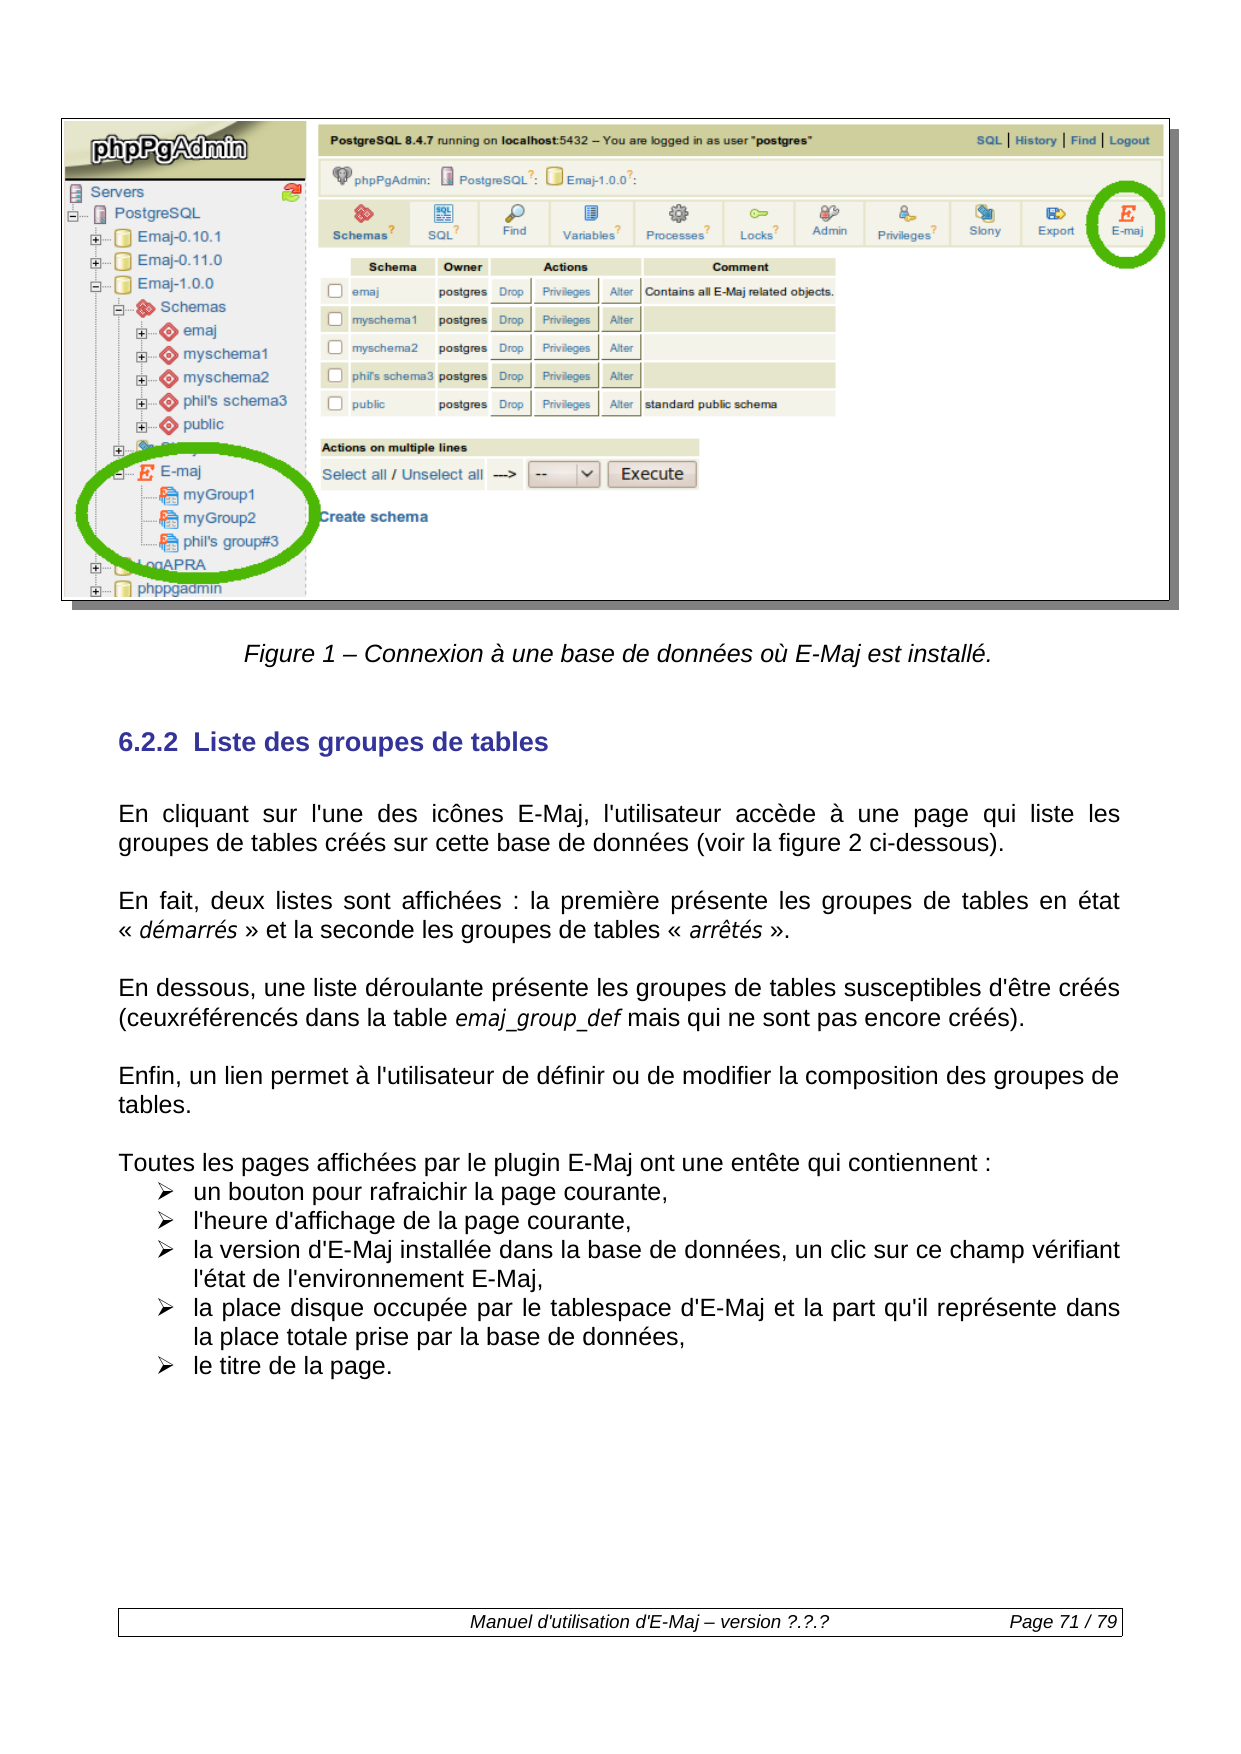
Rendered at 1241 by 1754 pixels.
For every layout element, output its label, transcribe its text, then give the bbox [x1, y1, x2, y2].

list la version d'E-Maj installée dans la base de données, un clic sur ce champ vérifiant l'état de l'environnement E-Maj, [156, 1235, 1122, 1293]
list le titre de la page. [156, 1351, 1122, 1380]
list un bouton pour rafraichir la page courante, [156, 1177, 1122, 1206]
list la place disque occupée par le tablespace d'E-Maj et la part qu'il représente dans la place totale prise par la base de données, [156, 1293, 1122, 1351]
text Toutes les pages affichées par le plugin E-Maj ont une entête qui contiennent : [118, 1148, 1122, 1177]
picture [64, 121, 1166, 597]
text Enfin, un lien permet à l'utilisateur de définir ou de modifier la composition des groupes de tables. [118, 1061, 1122, 1119]
list l'heure d'affichage de la page courante, [156, 1206, 1122, 1235]
text En dessous, une liste déroulante présente les groupes de tables susceptibles d'être créés (ceuxréférencés dans la table emaj_group_def mais qui ne sont pas encore créés). [118, 973, 1122, 1031]
text En fait, deux listes sont affichées : la première présente les groupes de tables en état « démarrés » et la seconde les groupes de tables « arrêtés ». [118, 886, 1122, 944]
text Figure 1 – Connexion à une base de données où E-Maj est installé. [118, 639, 1122, 668]
text En cliquant sur l'une des icônes E-Maj, l'utilisateur accède à une page qui liste les groupes de tables créés sur cette base de données (voir la figure 2 ci-dessous). [118, 799, 1122, 857]
subtitle Liste des groupes de tables [118, 726, 1122, 757]
